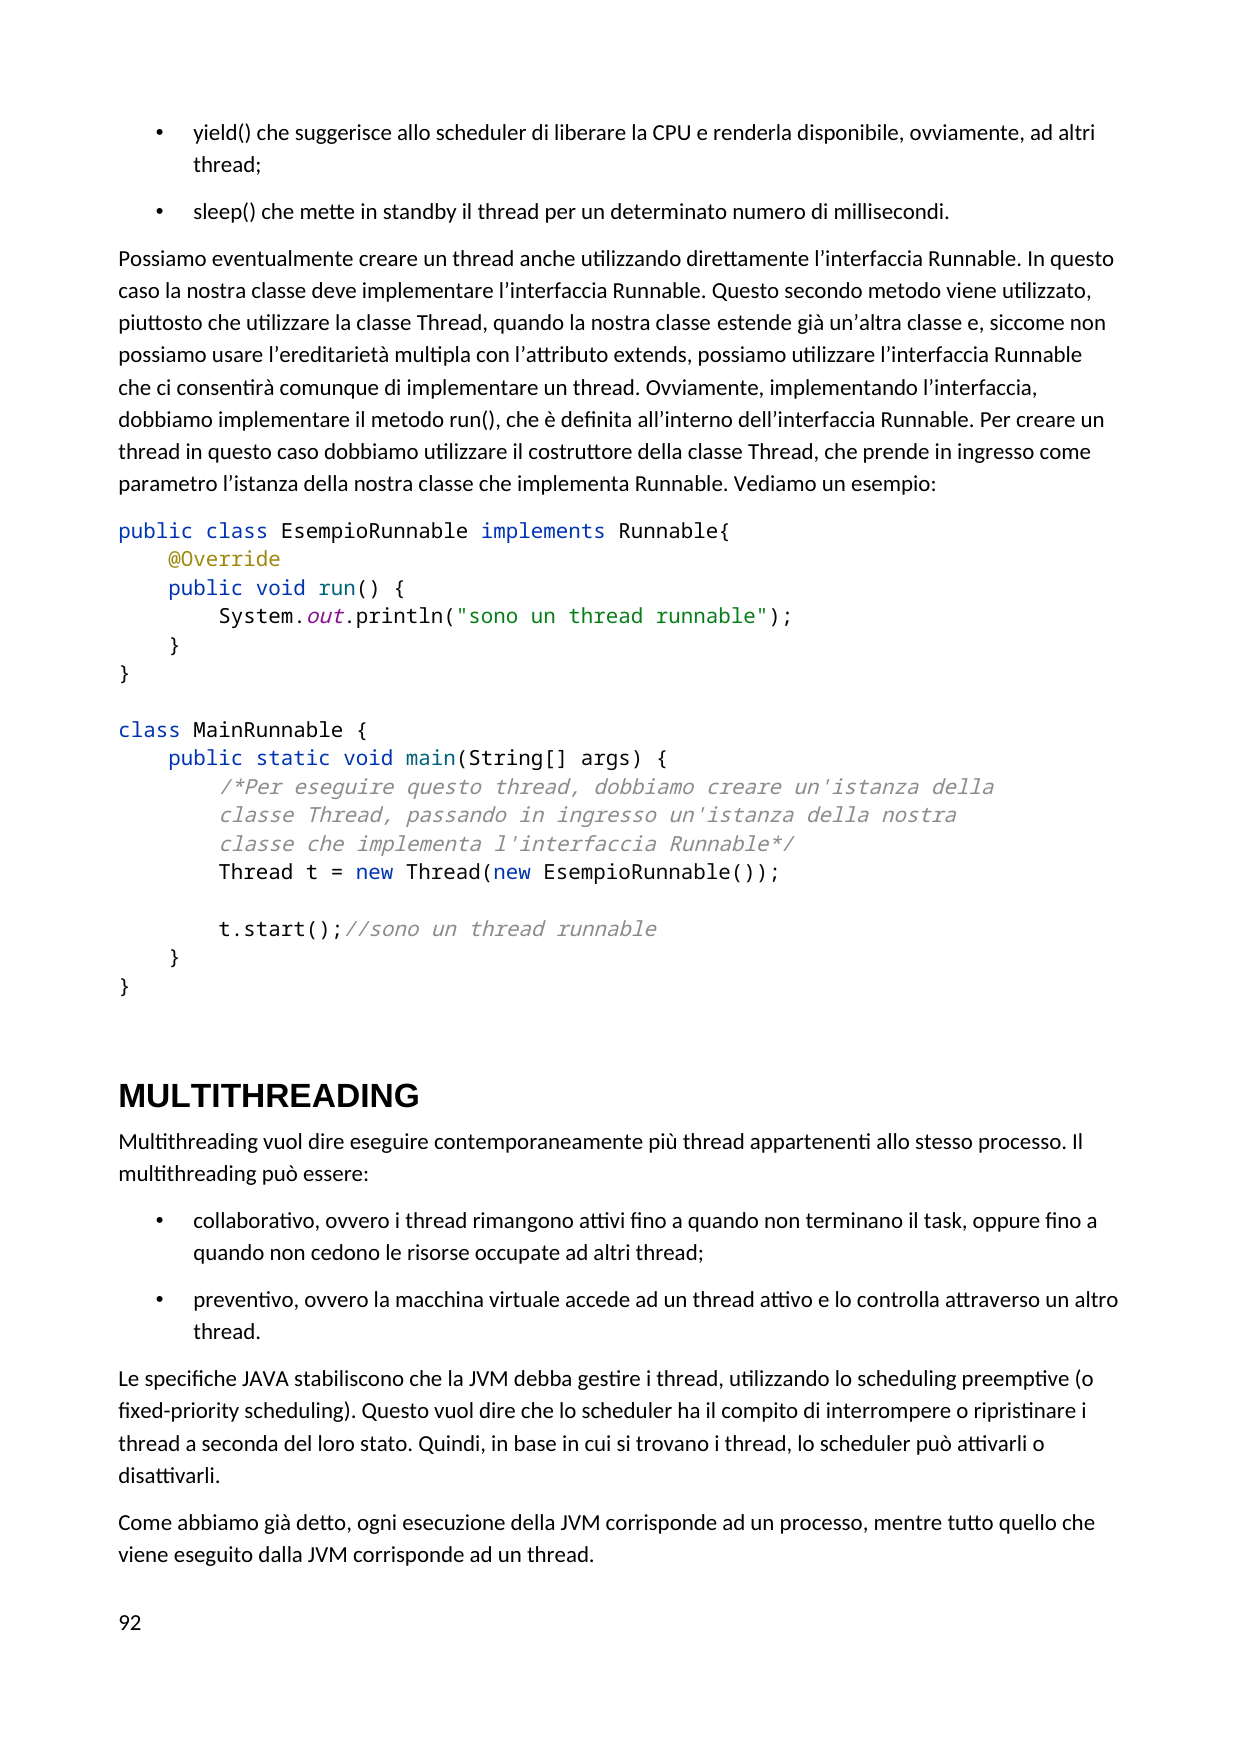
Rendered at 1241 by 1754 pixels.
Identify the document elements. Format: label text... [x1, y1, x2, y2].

text Possiamo eventualmente creare un thread anche utilizzando direttamente l’interfaccia Runnable. In questo caso la nostra classe deve implementare l’interfaccia Runnable. Questo secondo metodo viene utilizzato, piuttosto che utilizzare la classe Thread, quando la nostra classe estende già un’altra classe e, siccome non possiamo usare l’ereditarietà multipla con l’attributo extends, possiamo utilizzare l’interfaccia Runnable che ci consentirà comunque di implementare un thread. Ovviamente, implementando l’interfaccia, dobbiamo implementare il metodo run(), che è definita all’interno dell’interfaccia Runnable. Per creare un thread in questo caso dobbiamo utilizzare il costruttore della classe Thread, che prende in ingresso come parametro l’istanza della nostra classe che implementa Runnable. Vediamo un esempio: [118, 244, 1122, 497]
list collaborativo, ovvero i thread rimangono attivi fino a quando non terminano il task, oppure fino a quando non cedono le risorse occupate ad altri thread; [156, 1206, 1122, 1267]
list yield() che suggerisce allo scheduler di liberare la CPU e renderla disponibile, ovviamente, ad altri thread; [156, 118, 1122, 178]
list preventivo, ovvero la macchina virtuale accede ad un thread attivo e lo controlla attraverso un altro thread. [156, 1285, 1122, 1346]
list sleep() che mette in standby il thread per un determinato numero di millisecondi. [156, 197, 1122, 225]
text public class EsempioRunnable implements Runnable{ @Override public void run() { System.out.println("sono un thread runnable"); } } class MainRunnable { public static void main(String[] args) { /*Per eseguire questo thread, dobbiamo creare un'istanza della classe Thread, passando in ingresso un'istanza della nostra classe che implementa l'interfaccia Runnable*/ Thread t = new Thread(new EsempioRunnable()); t.start();//sono un thread runnable } } [118, 516, 1122, 999]
subtitle MULTITHREADING [118, 1076, 1122, 1115]
text Le specifiche JAVA stabiliscono che la JVM debba gestire i thread, utilizzando lo scheduling preemptive (o fixed-priority scheduling). Questo vuol dire che lo scheduler ha il compito di interrompere o ripristinare i thread a seconda del loro stato. Quindi, in base in cui si trovano i thread, lo scheduler può attivarli o disattivarli. [118, 1364, 1122, 1489]
text Come abbiamo già detto, ogni esecuzione della JVM corrisponde ad un processo, mentre tutto quello che viene eseguito dalla JVM corrisponde ad un thread. [118, 1508, 1122, 1568]
text Multithreading vuol dire eseguire contemporaneamente più thread appartenenti allo stesso processo. Il multithreading può essere: [118, 1127, 1122, 1188]
